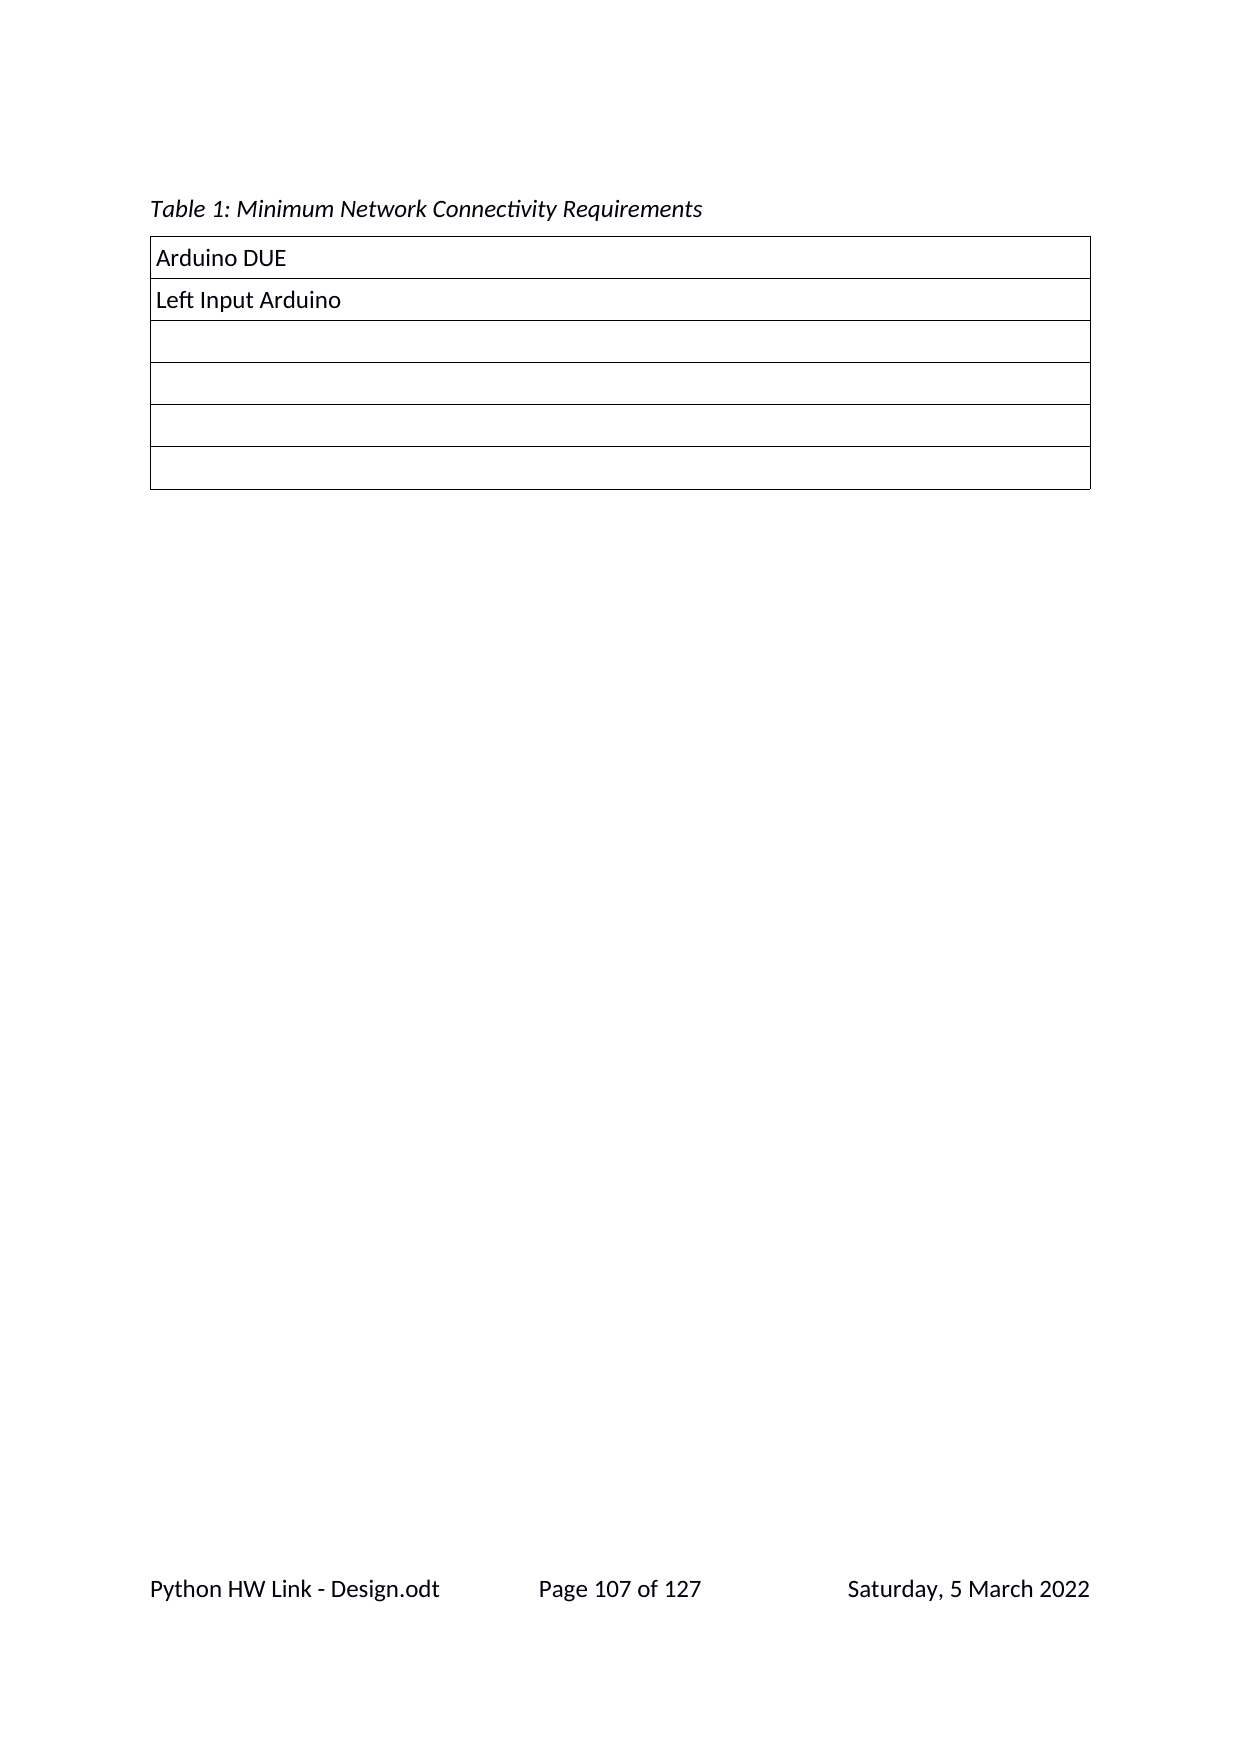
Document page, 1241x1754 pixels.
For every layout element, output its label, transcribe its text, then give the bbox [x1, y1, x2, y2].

table_header Arduino DUE [151, 237, 1090, 278]
table_cell [151, 363, 1090, 404]
table_cell [151, 321, 1090, 362]
text Table 1: Minimum Network Connectivity Requirements [150, 193, 1090, 223]
table_cell [151, 405, 1090, 446]
table_cell [151, 447, 1090, 488]
table_cell Left Input Arduino [151, 279, 1090, 320]
